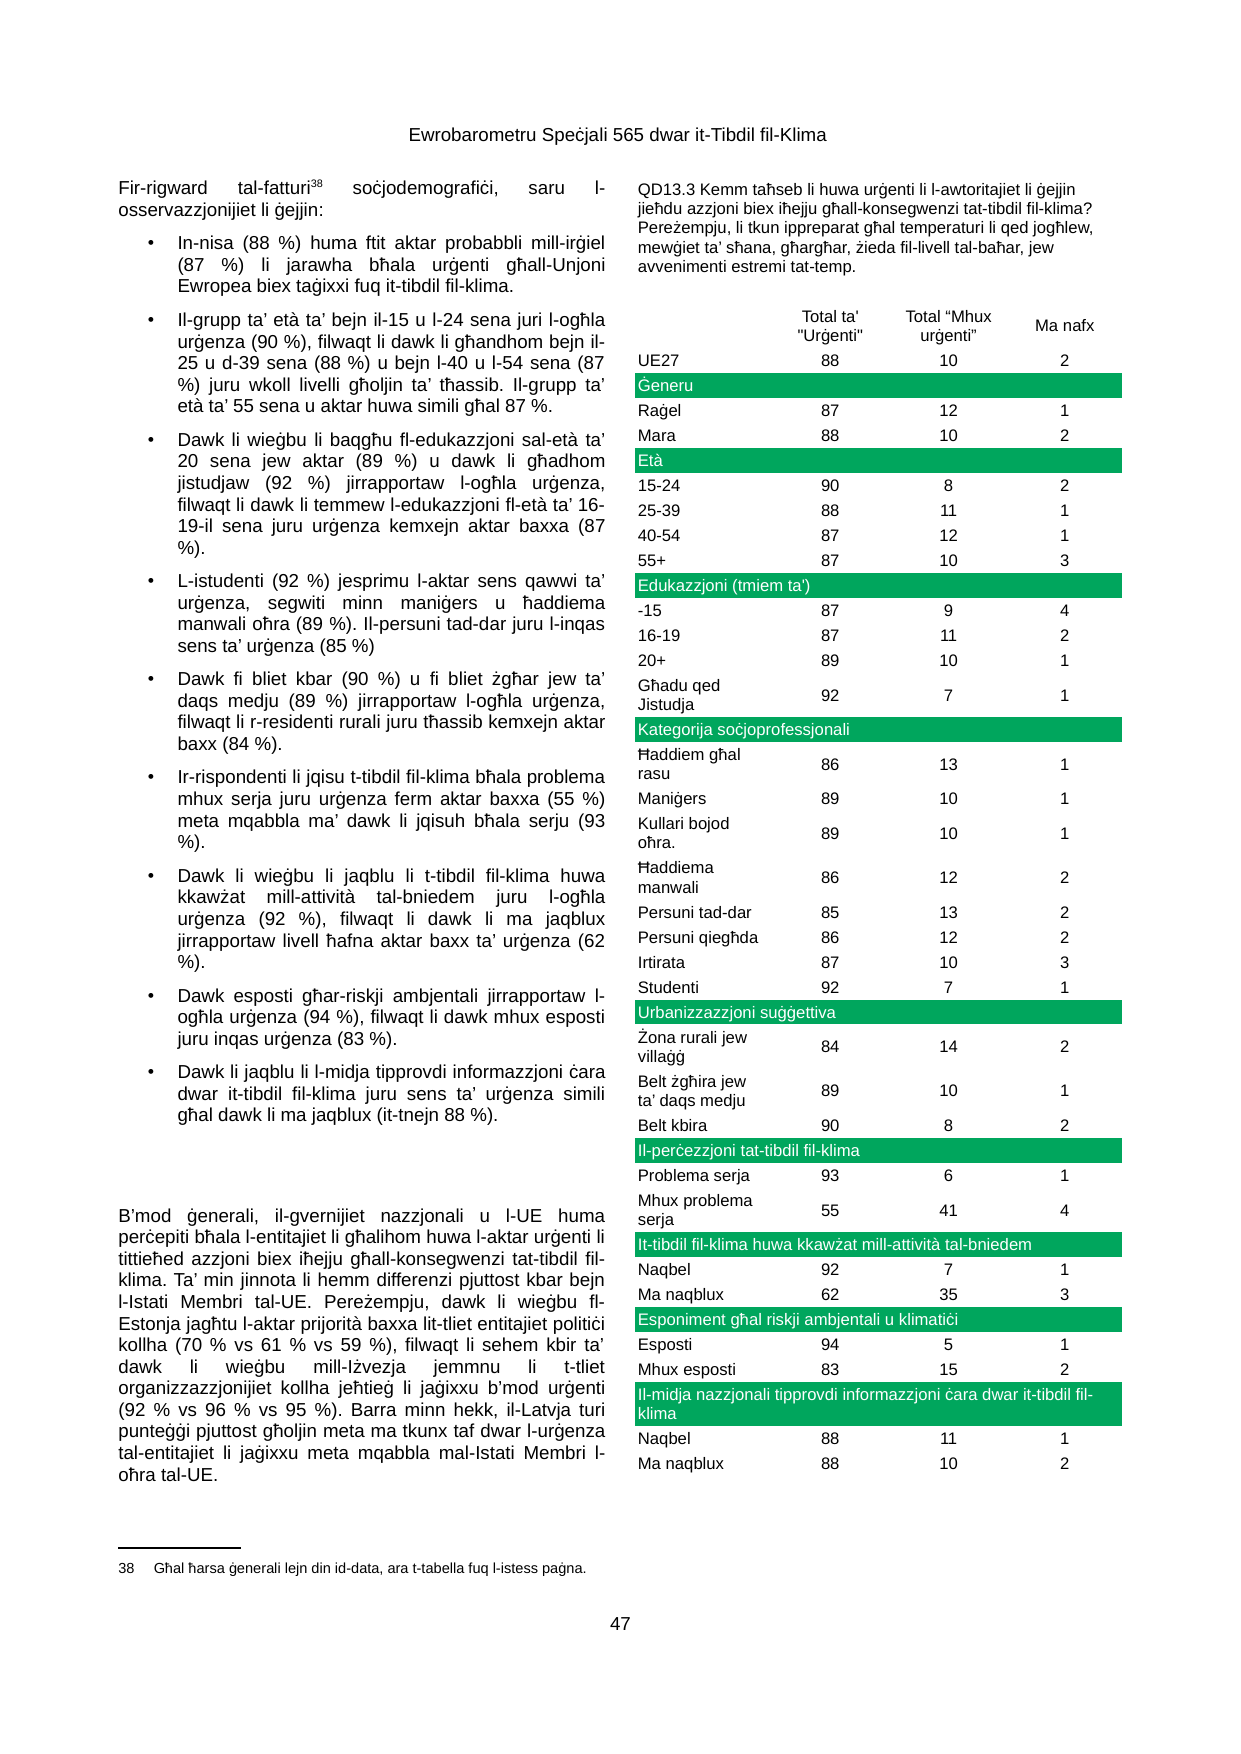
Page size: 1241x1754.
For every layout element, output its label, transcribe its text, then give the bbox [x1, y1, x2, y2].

table_cell 89 [771, 786, 890, 811]
table_cell 89 [771, 811, 890, 855]
table_cell 2 [1007, 900, 1122, 924]
table_cell Total “Mhux urġenti” [890, 304, 1007, 348]
table_cell 2 [1007, 1357, 1122, 1382]
table_cell 85 [771, 900, 890, 924]
table_cell 8 [890, 1113, 1007, 1138]
table_cell -15 [635, 598, 771, 623]
table_cell Esposti [635, 1332, 771, 1357]
table_cell 10 [890, 648, 1007, 673]
text B’mod ġenerali, il-gvernijiet nazzjonali u l-UE huma perċepiti bħala l-entitajiet li għalihom huwa l-aktar urġenti li tittieħed azzjoni biex iħejju għall-konsegwenzi tat-tibdil fil-klima. Ta’ min jinnota li hemm differenzi pjuttost kbar bejn l-Istati Membri tal-UE. Pereżempju, dawk li wieġbu fl-Estonja jagħtu l-aktar prijorità baxxa lit-tliet entitajiet politiċi kollha (70 % vs 61 % vs 59 %), filwaqt li sehem kbir ta’ dawk li wieġbu mill-Iżvezja jemmnu li t-tliet organizzazzjonijiet kollha jeħtieġ li jaġixxu b’mod urġenti (92 % vs 96 % vs 95 %). Barra minn hekk, il-Latvja turi punteġġi pjuttost għoljin meta ma tkunx taf dwar l-urġenza tal-entitajiet li jaġixxu meta mqabbla mal-Istati Membri l-oħra tal-UE. [118, 1204, 605, 1485]
table_cell 92 [771, 1257, 890, 1282]
table_cell 1 [1007, 523, 1122, 548]
table_cell 88 [771, 1451, 890, 1476]
table_cell 12 [890, 398, 1007, 423]
list Dawk li wieġbu li baqgħu fl-edukazzjoni sal-età ta’ 20 sena jew aktar (89 %) u dawk li għadhom jistudjaw (92 %) jirrapportaw l-ogħla urġenza, filwaqt li dawk li temmew l-edukazzjoni fl-età ta’ 16-19-il sena juru urġenza kemxejn aktar baxxa (87 %). [148, 428, 605, 558]
table_cell 1 [1007, 786, 1122, 811]
table_cell [635, 279, 771, 304]
table_cell Belt kbira [635, 1113, 771, 1138]
table_cell 2 [1007, 623, 1122, 648]
table_cell 15-24 [635, 473, 771, 498]
table_cell 2 [1007, 855, 1122, 899]
table_cell 1 [1007, 648, 1122, 673]
table_cell 2 [1007, 1113, 1122, 1138]
table_cell 10 [890, 348, 1007, 373]
table_cell 87 [771, 548, 890, 573]
table_cell 89 [771, 648, 890, 673]
table_cell 1 [1007, 1332, 1122, 1357]
table_cell 55 [771, 1188, 890, 1232]
table_cell Kategorija soċjoprofessjonali [635, 717, 1122, 742]
table_cell 2 [1007, 925, 1122, 949]
table_cell 88 [771, 1426, 890, 1451]
table_cell 6 [890, 1163, 1007, 1188]
table_cell 3 [1007, 1282, 1122, 1307]
table_cell 1 [1007, 498, 1122, 523]
table_cell 62 [771, 1282, 890, 1307]
table_cell Il-perċezzjoni tat-tibdil fil-klima [635, 1138, 1122, 1163]
table_cell Mara [635, 423, 771, 448]
table_cell 1 [1007, 1257, 1122, 1282]
table_cell [890, 279, 1007, 304]
list Dawk esposti għar-riskji ambjentali jirrapportaw l-ogħla urġenza (94 %), filwaqt li dawk mhux esposti juru inqas urġenza (83 %). [148, 984, 605, 1049]
table_cell 83 [771, 1357, 890, 1382]
table_cell 11 [890, 498, 1007, 523]
table_cell [771, 279, 890, 304]
text Għal ħarsa ġenerali lejn din id-data, ara t-tabella fuq l-istess paġna. [118, 1560, 605, 1577]
table_cell Ma naqblux [635, 1282, 771, 1307]
table_cell 4 [1007, 1188, 1122, 1232]
table_cell 7 [890, 975, 1007, 999]
table_cell 25-39 [635, 498, 771, 523]
table_cell 1 [1007, 1426, 1122, 1451]
table_cell 84 [771, 1025, 890, 1069]
table_cell Edukazzjoni (tmiem ta') [635, 573, 1122, 598]
table_cell UE27 [635, 348, 771, 373]
table_cell 7 [890, 673, 1007, 717]
list Ir-rispondenti li jqisu t-tibdil fil-klima bħala problema mhux serja juru urġenza ferm aktar baxxa (55 %) meta mqabbla ma’ dawk li jqisuh bħala serju (93 %). [148, 766, 605, 853]
table_header QD13.3 Kemm taħseb li huwa urġenti li l-awtoritajiet li ġejjin jieħdu azzjoni biex iħejju għall-konsegwenzi tat-tibdil fil-klima? Pereżempju, li tkun ippreparat għal temperaturi li qed jogħlew, mewġiet ta’ sħana, għargħar, żieda fil-livell tal-baħar, jew avvenimenti estremi tat-temp. [635, 177, 1122, 279]
table_cell Żona rurali jew villaġġ [635, 1025, 771, 1069]
table_cell Belt żgħira jew ta’ daqs medju [635, 1069, 771, 1113]
table_cell 89 [771, 1069, 890, 1113]
table_cell 86 [771, 855, 890, 899]
text Fir-rigward tal-fatturi soċjodemografiċi, saru l-osservazzjonijiet li ġejjin: [118, 177, 605, 220]
table_cell 8 [890, 473, 1007, 498]
table_cell Kullari bojod oħra. [635, 811, 771, 855]
table_cell 20+ [635, 648, 771, 673]
table_cell 7 [890, 1257, 1007, 1282]
table_cell Naqbel [635, 1257, 771, 1282]
table_cell 10 [890, 548, 1007, 573]
list Dawk li jaqblu li l-midja tipprovdi informazzjoni ċara dwar it-tibdil fil-klima juru sens ta’ urġenza simili għal dawk li ma jaqblux (it-tnejn 88 %). [148, 1061, 605, 1126]
list Dawk fi bliet kbar (90 %) u fi bliet żgħar jew ta’ daqs medju (89 %) jirrapportaw l-ogħla urġenza, filwaqt li r-residenti rurali juru tħassib kemxejn aktar baxx (84 %). [148, 668, 605, 754]
table_cell 10 [890, 786, 1007, 811]
table_cell 55+ [635, 548, 771, 573]
table_cell 15 [890, 1357, 1007, 1382]
table_cell 11 [890, 1426, 1007, 1451]
table_cell 13 [890, 742, 1007, 786]
table_cell 1 [1007, 811, 1122, 855]
table_cell 2 [1007, 1451, 1122, 1476]
table_cell [635, 304, 771, 348]
table_cell 2 [1007, 473, 1122, 498]
table_cell Naqbel [635, 1426, 771, 1451]
table_cell 88 [771, 348, 890, 373]
table_cell 10 [890, 1069, 1007, 1113]
table_cell 41 [890, 1188, 1007, 1232]
table_cell 1 [1007, 742, 1122, 786]
table_cell [1007, 279, 1122, 304]
table_cell 92 [771, 673, 890, 717]
table_cell Esponiment għal riskji ambjentali u klimatiċi [635, 1307, 1122, 1332]
table_cell 13 [890, 900, 1007, 924]
table_cell 86 [771, 925, 890, 949]
table_cell Persuni qiegħda [635, 925, 771, 949]
list Il-grupp ta’ età ta’ bejn il-15 u l-24 sena juri l-ogħla urġenza (90 %), filwaqt li dawk li għandhom bejn il-25 u d-39 sena (88 %) u bejn l-40 u l-54 sena (87 %) juru wkoll livelli għoljin ta’ tħassib. Il-grupp ta’ età ta’ 55 sena u aktar huwa simili għal 87 %. [148, 309, 605, 417]
table_cell 90 [771, 473, 890, 498]
table_cell Irtirata [635, 950, 771, 974]
table_cell Ħaddiem għal rasu [635, 742, 771, 786]
table_cell 92 [771, 975, 890, 999]
table_cell Raġel [635, 398, 771, 423]
table_cell 10 [890, 950, 1007, 974]
table_cell Età [635, 448, 1122, 473]
table_cell 16-19 [635, 623, 771, 648]
table_cell 2 [1007, 423, 1122, 448]
table_cell 11 [890, 623, 1007, 648]
table_cell Urbanizzazzjoni suġġettiva [635, 1000, 1122, 1024]
table_cell Total ta' "Urġenti" [771, 304, 890, 348]
table_cell 5 [890, 1332, 1007, 1357]
table_cell Għadu qed Jistudja [635, 673, 771, 717]
table_cell 9 [890, 598, 1007, 623]
table_cell 86 [771, 742, 890, 786]
table_cell 87 [771, 598, 890, 623]
table_cell 1 [1007, 398, 1122, 423]
table_cell Ħaddiema manwali [635, 855, 771, 899]
table_cell It-tibdil fil-klima huwa kkawżat mill-attività tal-bniedem [635, 1232, 1122, 1257]
table_cell 12 [890, 523, 1007, 548]
table_cell Ġeneru [635, 373, 1122, 398]
table_cell Il-midja nazzjonali tipprovdi informazzjoni ċara dwar it-tibdil fil-klima [635, 1382, 1122, 1426]
table_cell 87 [771, 523, 890, 548]
table_cell Maniġers [635, 786, 771, 811]
table_cell 2 [1007, 1025, 1122, 1069]
table_cell Studenti [635, 975, 771, 999]
table_cell 4 [1007, 598, 1122, 623]
list In-nisa (88 %) huma ftit aktar probabbli mill-irġiel (87 %) li jarawha bħala urġenti għall-Unjoni Ewropea biex taġixxi fuq it-tibdil fil-klima. [148, 232, 605, 297]
table_cell 90 [771, 1113, 890, 1138]
table_cell 40-54 [635, 523, 771, 548]
table_cell 2 [1007, 348, 1122, 373]
list L-istudenti (92 %) jesprimu l-aktar sens qawwi ta’ urġenza, segwiti minn maniġers u ħaddiema manwali oħra (89 %). Il-persuni tad-dar juru l-inqas sens ta’ urġenza (85 %) [148, 570, 605, 656]
table_cell 1 [1007, 1069, 1122, 1113]
table_cell Problema serja [635, 1163, 771, 1188]
table_cell 35 [890, 1282, 1007, 1307]
table_cell 88 [771, 498, 890, 523]
table_cell 94 [771, 1332, 890, 1357]
table_cell 12 [890, 855, 1007, 899]
table_cell 12 [890, 925, 1007, 949]
table_cell 10 [890, 423, 1007, 448]
table_cell 10 [890, 811, 1007, 855]
table_cell Ma naqblux [635, 1451, 771, 1476]
table_cell 87 [771, 398, 890, 423]
table_cell 88 [771, 423, 890, 448]
table_cell Mhux problema serja [635, 1188, 771, 1232]
table_cell 1 [1007, 673, 1122, 717]
table_cell 14 [890, 1025, 1007, 1069]
table_cell 3 [1007, 548, 1122, 573]
table_cell 87 [771, 950, 890, 974]
table_cell 10 [890, 1451, 1007, 1476]
table_cell 93 [771, 1163, 890, 1188]
table_cell 1 [1007, 1163, 1122, 1188]
table_cell 87 [771, 623, 890, 648]
table_cell 3 [1007, 950, 1122, 974]
table_cell Ma nafx [1007, 304, 1122, 348]
table_cell Mhux esposti [635, 1357, 771, 1382]
table_cell Persuni tad-dar [635, 900, 771, 924]
list Dawk li wieġbu li jaqblu li t-tibdil fil-klima huwa kkawżat mill-attività tal-bniedem juru l-ogħla urġenza (92 %), filwaqt li dawk li ma jaqblux jirrapportaw livell ħafna aktar baxx ta’ urġenza (62 %). [148, 864, 605, 972]
table_cell 1 [1007, 975, 1122, 999]
